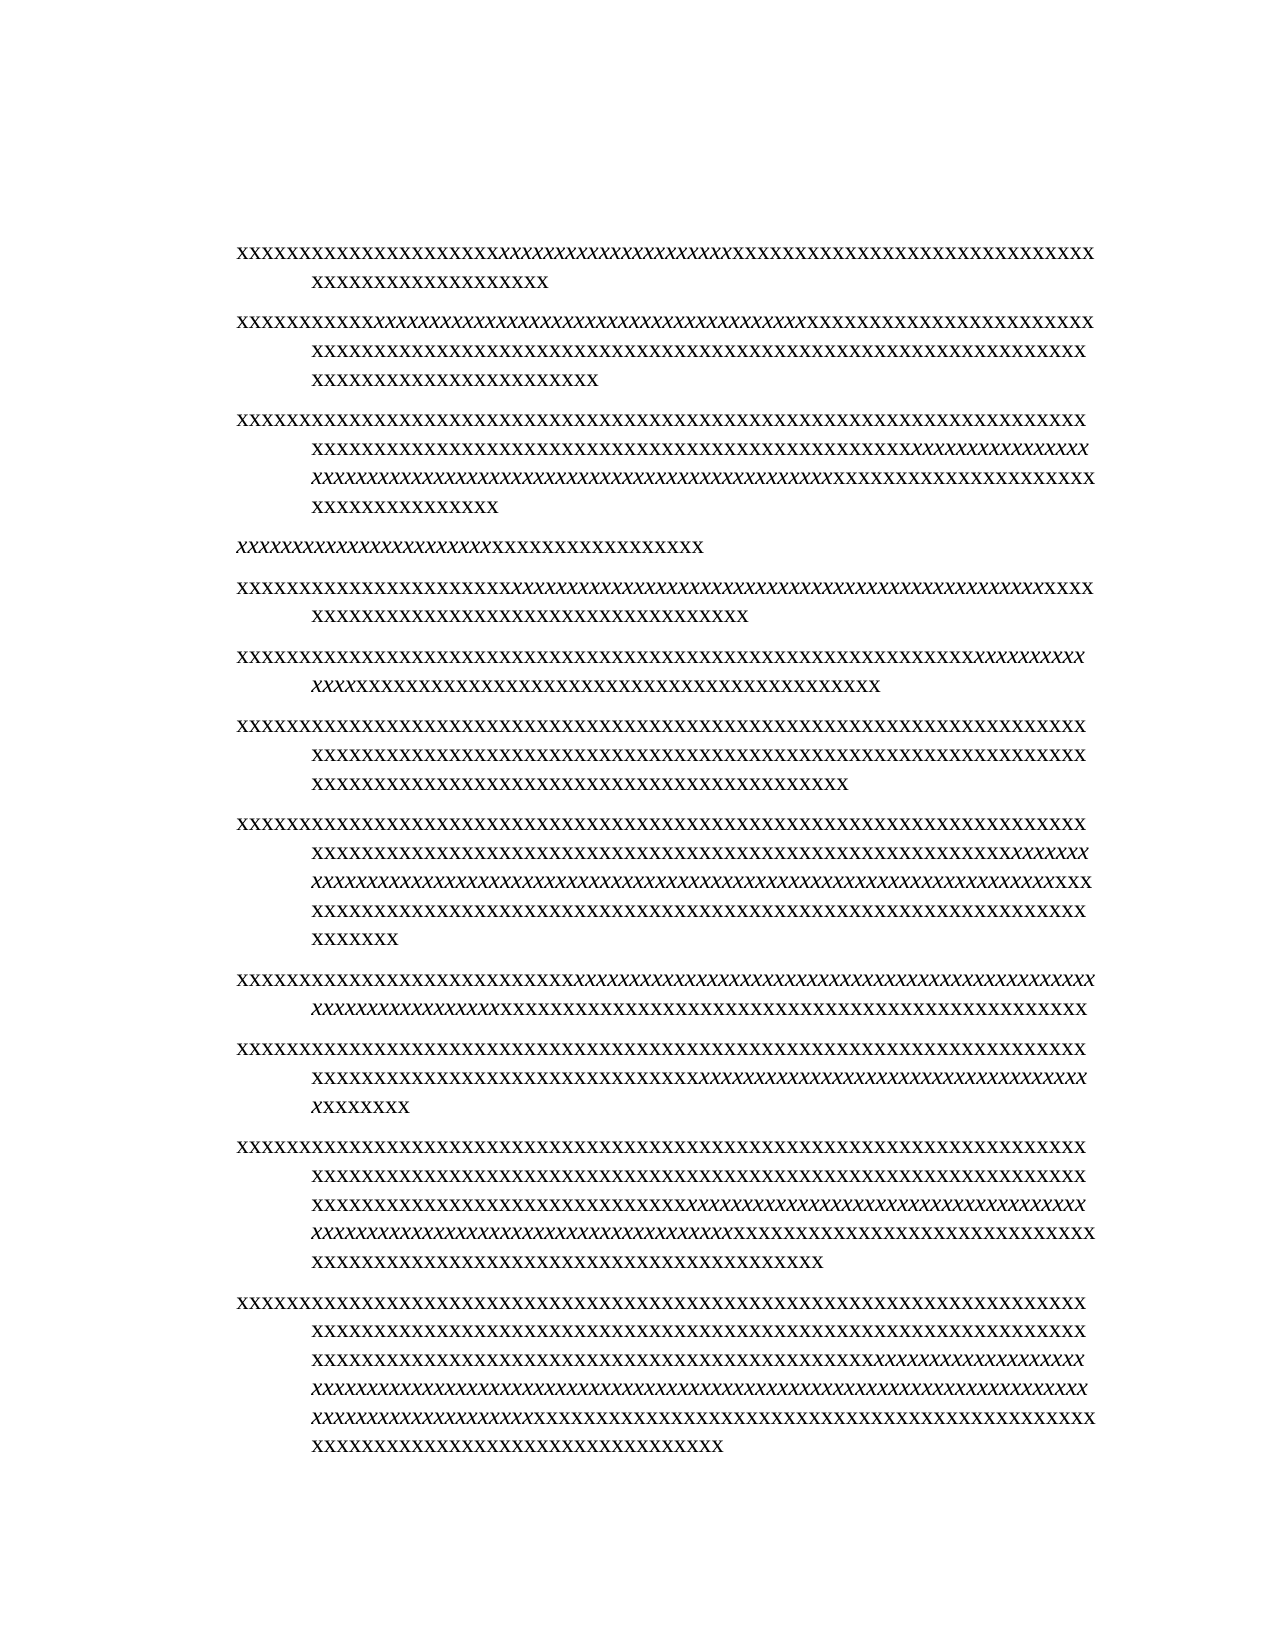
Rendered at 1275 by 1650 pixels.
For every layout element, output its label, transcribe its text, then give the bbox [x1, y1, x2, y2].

text xxxxxxxxxxxxxxxxxxxxxxxxxxxxxxxxxxxxxxxxxxxxxxxxxxxxxxxxxxxxxxxxxxxxxxxxxxxxxxxxxxxxxxxxxx [236, 236, 1098, 294]
text xxxxxxxxxxxxxxxxxxxxxxxxxxxxxxxxxxxxxxxxxxxxxxxxxxxxxxxxxxxxxxxxxxxxxxxxxxxxxxxxxxxxxxxxxxxxxxxxxxxxxxxxxxxxx [236, 571, 1098, 628]
text xxxxxxxxxxxxxxxxxxxxxxxxxxxxxxxxxxxxxxxxxxxxxxxxxxxxxxxxxxxxxxxxxxxxxxxxxxxxxxxxxxxxxxxxxxxxxxxxxxxxxxxxxxxxxxxxxxxxxxxxxxxxxxxxxxxxxxxxxx [236, 963, 1098, 1020]
text xxxxxxxxxxxxxxxxxxxxxxxxxxxxxxxxxxxxxxxxxxxxxxxxxxxxxxxxxxxxxxxxxxxxxxxxxxxxxxxxxxxxxxxxxxxxxxxxxxxxxxxxxxxxxxxxxxxxxxxxxxxxxxxxxxxxxxxxxxxxxxxxxxxxxxxxxxxxxx [236, 306, 1098, 392]
text xxxxxxxxxxxxxxxxxxxxxxxxxxxxxxxxxxxxxxxx [236, 530, 1098, 559]
text xxxxxxxxxxxxxxxxxxxxxxxxxxxxxxxxxxxxxxxxxxxxxxxxxxxxxxxxxxxxxxxxxxxxxxxxxxxxxxxxxxxxxxxxxxxxxxxxxxxxxxxxxxxxxxxxxxxxxxxxxxxxxxxxxxxxxxxxxxxxxxxxxxxxxxxxxxxxxxxxxxxxxxxxxxxxxxxxxxxxxxxxxxxxxxxxxxxxxxxxxxxxxxxxxxxxxxxxxxxxxxxxxxxxxxxxxxxxxxxxxxxxxxxxxxxxxxxxxxxxxxxxxxxxxxxxxxxxxxxxxxxxxxxxxxxxxxxxxxxxxxxx [236, 1130, 1098, 1274]
text xxxxxxxxxxxxxxxxxxxxxxxxxxxxxxxxxxxxxxxxxxxxxxxxxxxxxxxxxxxxxxxxxxxxxxxxxxxxxxxxxxxxxxxxxxxxxxxxxxxxxxxxxxxxxxxxxxxxxxxxxxxxxxxxxxxxxxxxxxxxxxxxxxxxxxxxxxxxxxxxxxxxxxxxxxxxx [236, 709, 1098, 796]
text xxxxxxxxxxxxxxxxxxxxxxxxxxxxxxxxxxxxxxxxxxxxxxxxxxxxxxxxxxxxxxxxxxxxxxxxxxxxxxxxxxxxxxxxxxxxxxxxxxxxxxxxxxxxxxxxxxxxxxxxxxxxxxxxxxxxxxxxxxxxxx [236, 1032, 1098, 1118]
text xxxxxxxxxxxxxxxxxxxxxxxxxxxxxxxxxxxxxxxxxxxxxxxxxxxxxxxxxxxxxxxxxxxxxxxxxxxxxxxxxxxxxxxxxxxxxxxxxxxxxxxxxxxxxxxxxxxxxxxxxxxxxxxxxxxxxxxxxxxxxxxxxxxxxxxxxxxxxxxxxxxxxxxxxxxxxxxxxxxxxxxxxxxxxxxxxxxxxxxxxxxxxxxxxxxxxxx [236, 403, 1098, 518]
text xxxxxxxxxxxxxxxxxxxxxxxxxxxxxxxxxxxxxxxxxxxxxxxxxxxxxxxxxxxxxxxxxxxxxxxxxxxxxxxxxxxxxxxxxxxxxxxxxxxxxxxxxxxxxxxxxxxxxxxxxxxxxxxxxxxxxxxxxxxxxxxxxxxxxxxxxxxxxxxxxxxxxxxxxxxxxxxxxxxxxxxxxxxxxxxxxxxxxxxxxxxxxxxxxxxxxxxxxxxxxxxxxxxxxxxxxxxxxxxxxxxxxxxxxxxxxxxxxxxxxxxxxxxxxx [236, 807, 1098, 951]
text xxxxxxxxxxxxxxxxxxxxxxxxxxxxxxxxxxxxxxxxxxxxxxxxxxxxxxxxxxxxxxxxxxxxxxxxxxxxxxxxxxxxxxxxxxxxxxxxxxxxxxxxxxxxxxxxxxxxxxxxxxxxxxxxxxxxxxxxxxxxxxxxxxxxxxxxxxxxxxxxxxxxxxxxxxxxxxxxxxxxxxxxxxxxxxxxxxxxxxxxxxxxxxxxxxxxxxxxxxxxxxxxxxxxxxxxxxxxxxxxxxxxxxxxxxxxxxxxxxxxxxxxxxxxxxxxxxxxxxxxxxxxxxxxxxxxxxxxxxxxxxxxxxxxxxxxxxxxxxxxxxxxxxxxxxxxxxxxxxxxxxxxxxxxxxxxxxxxxxxxxx [236, 1286, 1098, 1458]
text xxxxxxxxxxxxxxxxxxxxxxxxxxxxxxxxxxxxxxxxxxxxxxxxxxxxxxxxxxxxxxxxxxxxxxxxxxxxxxxxxxxxxxxxxxxxxxxxxxxxxxxxxxxxxxxxxxx [236, 640, 1098, 698]
